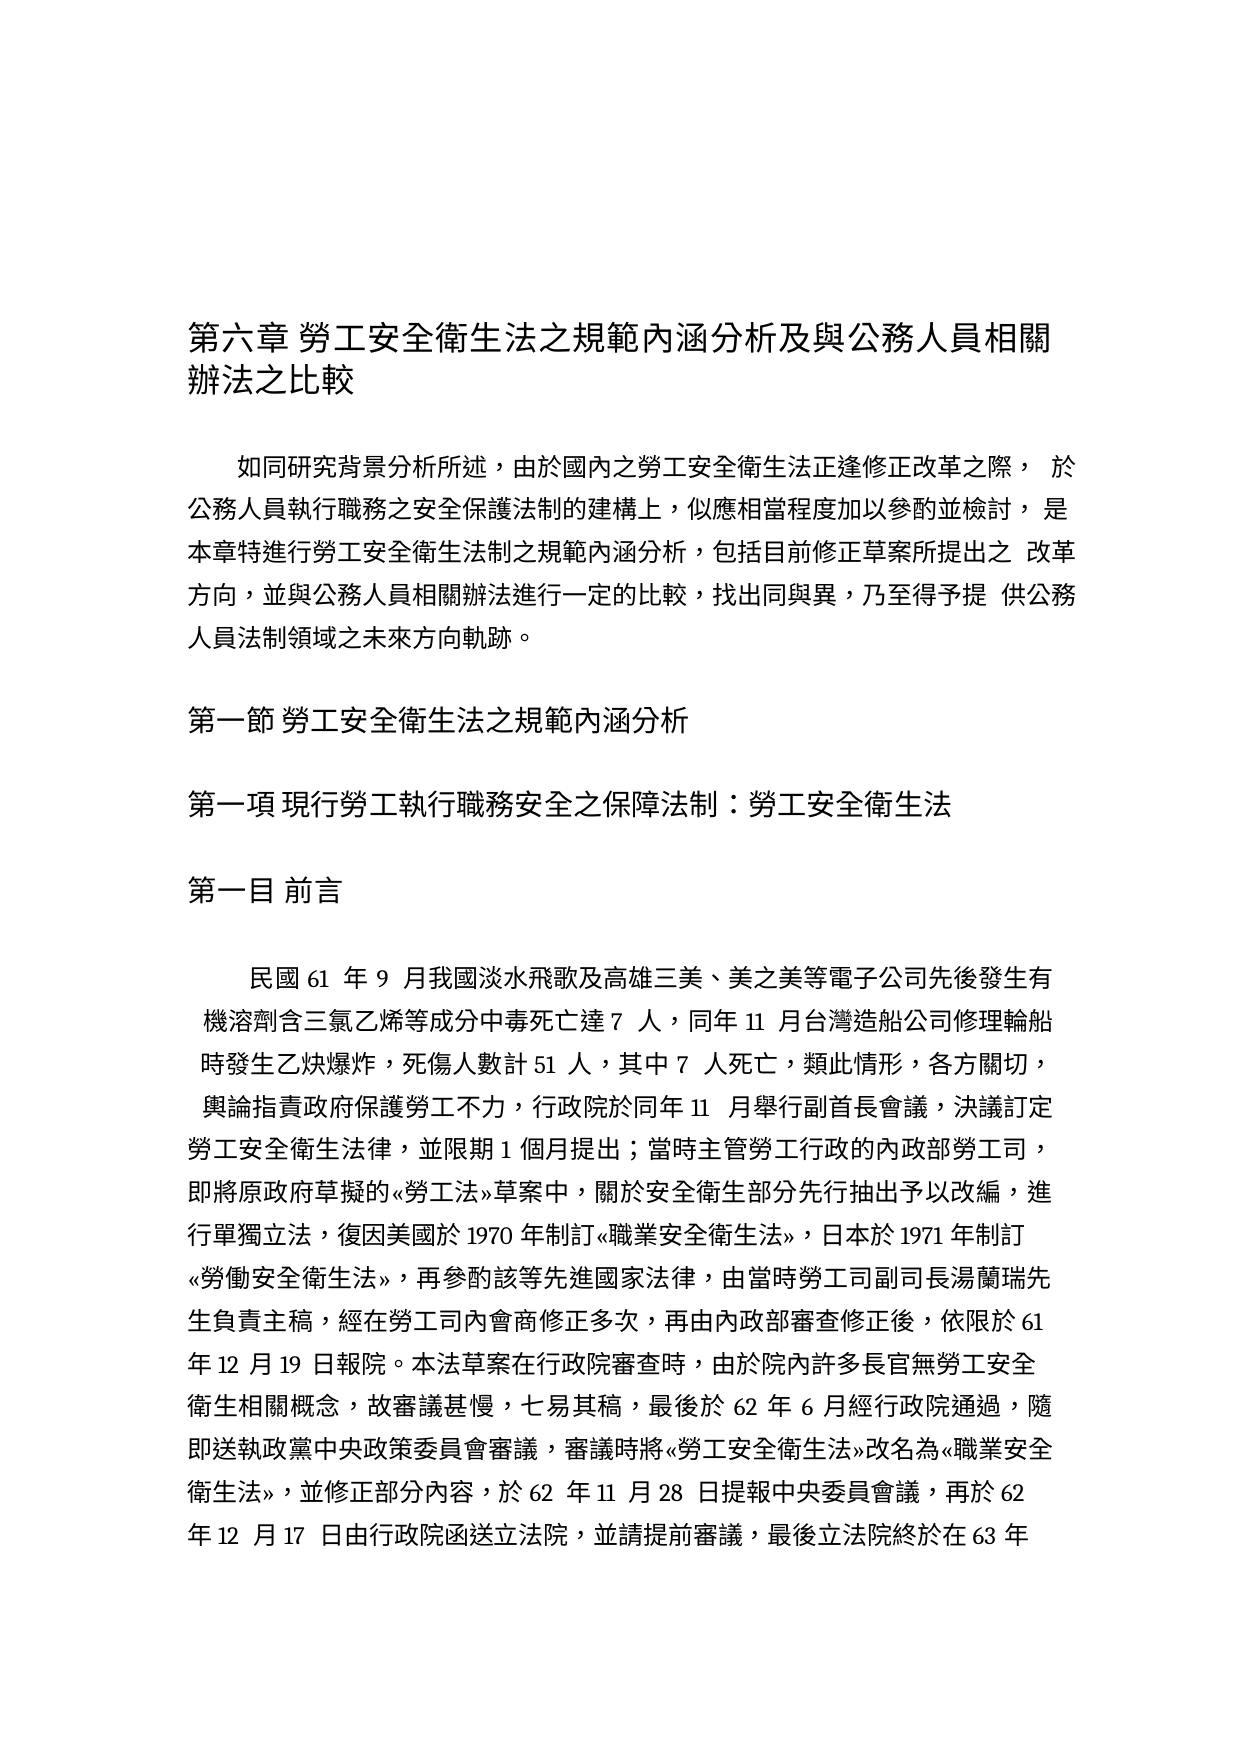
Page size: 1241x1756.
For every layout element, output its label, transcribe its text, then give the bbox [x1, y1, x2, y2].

text 第一項 現行勞工執行職務安全之保障法制：勞工安全衛生法第一目 前言 [187, 781, 960, 910]
subtitle 第六章 勞工安全衛生法之規範內涵分析及與公務人員相關辦法之比較 [187, 317, 1053, 402]
text 如同研究背景分析所述，由於國內之勞工安全衛生法正逢修正改革之際， 於公務人員執行職務之安全保護法制的建構上，似應相當程度加以參酌並檢討， 是本章特進行勞工安全衛生法制之規範內涵分析，包括目前修正草案所提出之 改革方向，並與公務人員相關辦法進行一定的比較，找出同與異，乃至得予提 供公務人員法制領域之未來方向軌跡。 [187, 447, 1077, 654]
text 第一節 勞工安全衛生法之規範內涵分析 [187, 698, 1119, 740]
text 民國 61 年 9 月我國淡水飛歌及高雄三美、美之美等電子公司先後發生有 [146, 958, 1053, 994]
text 機溶劑含三氯乙烯等成分中毒死亡達 7 人，同年 11 月台灣造船公司修理輪船 [146, 1001, 1053, 1037]
text 輿論指責政府保護勞工不力，行政院於同年 11 月舉行副首長會議，決議訂定 [146, 1087, 1053, 1123]
text 年 12 月 19 日報院。本法草案在行政院審查時，由於院內許多長官無勞工安全 [187, 1344, 1119, 1380]
text 年 12 月 17 日由行政院函送立法院，並請提前審議，最後立法院終於在 63 年 [187, 1515, 1119, 1551]
text «勞働安全衛生法»，再參酌該等先進國家法律，由當時勞工司副司長湯蘭瑞先生負責主稿，經在勞工司內會商修正多次，再由內政部審查修正後，依限於 61 [187, 1258, 1053, 1337]
text 時發生乙炔爆炸，死傷人數計 51 人，其中 7 人死亡，類此情形，各方關切， [146, 1044, 1053, 1080]
text 衛生相關概念，故審議甚慢，七易其稿，最後於 62 年 6 月經行政院通過，隨即送執政黨中央政策委員會審議，審議時將«勞工安全衛生法»改名為«職業安全衛生法»，並修正部分內容，於 62 年 11 月 28 日提報中央委員會議，再於 62 [187, 1387, 1053, 1508]
text 勞工安全衛生法律，並限期 1 個月提出；當時主管勞工行政的內政部勞工司， 即將原政府草擬的«勞工法»草案中，關於安全衛生部分先行抽出予以改編，進行單獨立法，復因美國於 1970 年制訂«職業安全衛生法»，日本於 1971 年制訂 [187, 1130, 1053, 1252]
